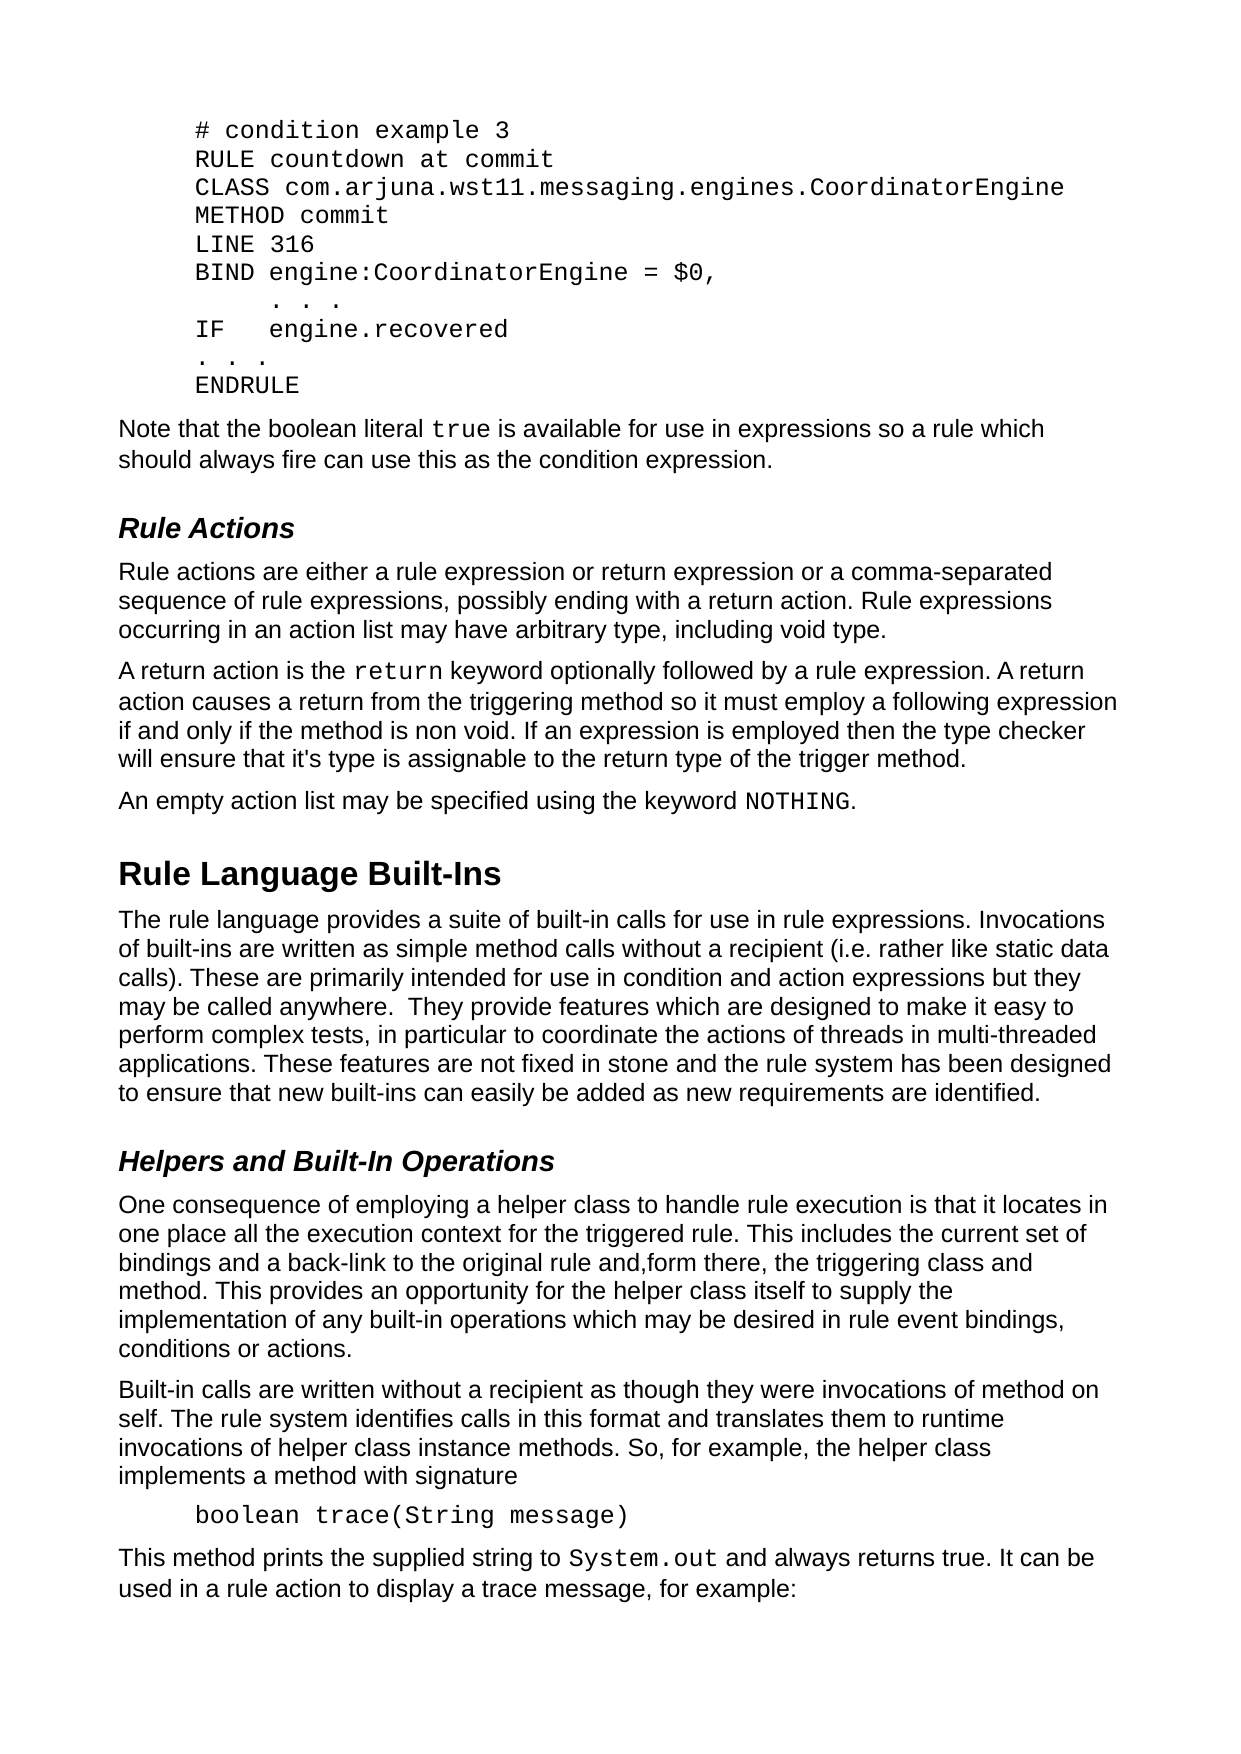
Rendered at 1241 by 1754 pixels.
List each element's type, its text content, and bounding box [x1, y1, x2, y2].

text One consequence of employing a helper class to handle rule execution is that it locates in one place all the execution context for the triggered rule. This includes the current set of bindings and a back-link to the original rule and,form there, the triggering class and method. This provides an opportunity for the helper class itself to supply the implementation of any built-in operations which may be desired in rule event bindings, conditions or actions. [118, 1190, 1122, 1362]
text An empty action list may be specified using the keyword NOTHING. [118, 786, 1122, 817]
text Rule actions are either a rule expression or return expression or a comma-separated sequence of rule expressions, possibly ending with a return action. Rule expressions occurring in an action list may have arbitrary type, including void type. [118, 557, 1122, 643]
text boolean trace(String message) [194, 1502, 1122, 1531]
text This method prints the supplied string to System.out and always returns true. It can be used in a rule action to display a trace message, for example: [118, 1543, 1122, 1603]
subtitle Rule Language Built-Ins [118, 854, 1122, 893]
text Note that the boolean literal true is available for use in expressions so a rule which should always fire can use this as the condition expression. [118, 414, 1122, 474]
text The rule language provides a suite of built-in calls for use in rule expressions. Invocations of built-ins are written as simple method calls without a recipient (i.e. rather like static data calls). These are primarily intended for use in condition and action expressions but they may be called anywhere. They provide features which are designed to make it easy to perform complex tests, in particular to coordinate the actions of threads in multi-threaded applications. These features are not fixed in stone and the rule system has been designed to ensure that new built-ins can easily be added as new requirements are identified. [118, 905, 1122, 1106]
text Built-in calls are written without a recipient as though they were invocations of method on self. The rule system identifies calls in this format and translates them to runtime invocations of helper class instance methods. So, for example, the helper class implements a method with signature [118, 1375, 1122, 1490]
text # condition example 3 RULE countdown at commit CLASS com.arjuna.wst11.messaging.engines.CoordinatorEngine METHOD commit LINE 316 BIND engine:CoordinatorEngine = $0, . . . IF engine.recovered . . . ENDRULE [194, 118, 1122, 401]
subtitle Rule Actions [118, 511, 1122, 545]
subtitle Helpers and Built-In Operations [118, 1144, 1122, 1177]
text A return action is the return keyword optionally followed by a rule expression. A return action causes a return from the triggering method so it must employ a following expression if and only if the method is non void. If an expression is employed then the type checker will ensure that it's type is assignable to the return type of the trigger method. [118, 656, 1122, 773]
